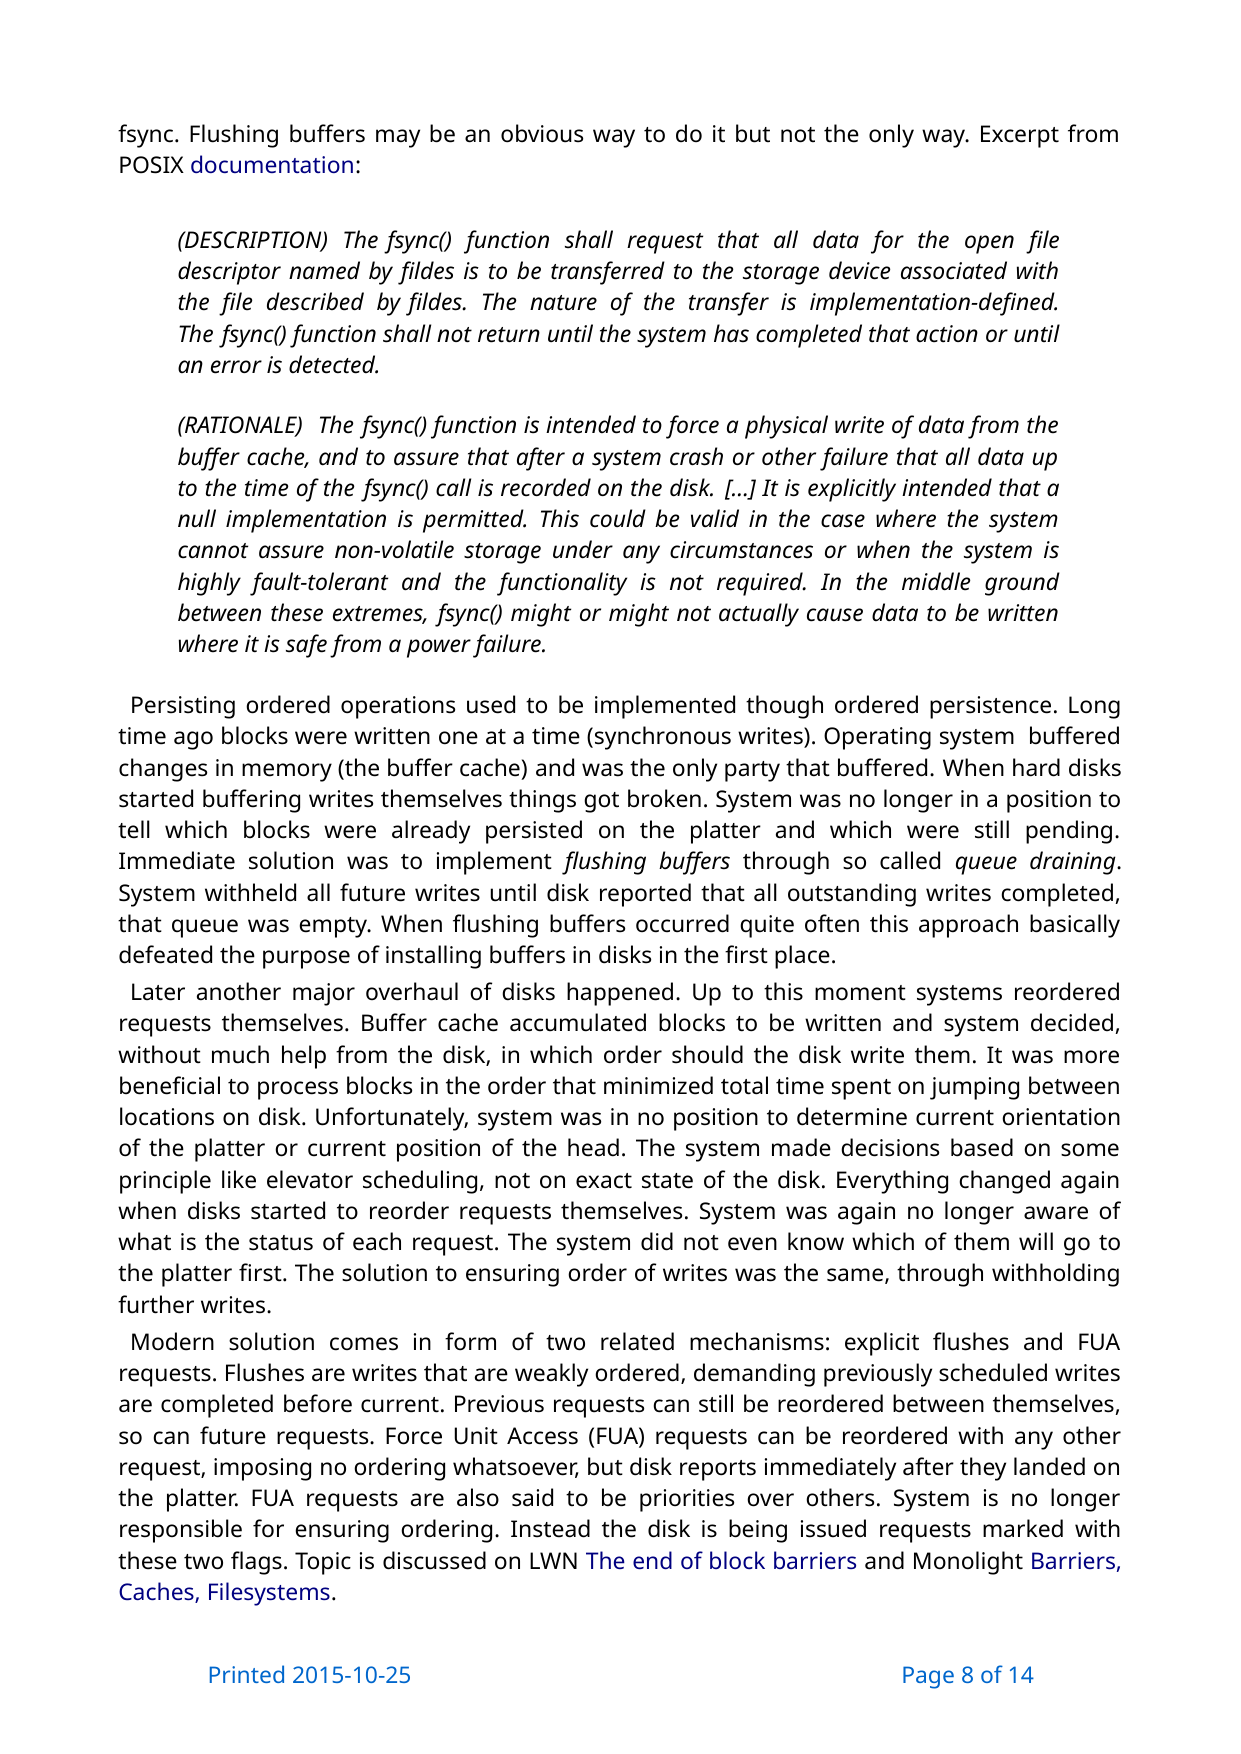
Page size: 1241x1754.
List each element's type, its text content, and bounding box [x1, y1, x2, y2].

text Later another major overhaul of disks happened. Up to this moment systems reordered requests themselves. Buffer cache accumulated blocks to be written and system decided, without much help from the disk, in which order should the disk write them. It was more beneficial to process blocks in the order that minimized total time spent on jumping between locations on disk. Unfortunately, system was in no position to determine current orientation of the platter or current position of the head. The system made decisions based on some principle like elevator scheduling, not on exact state of the disk. Everything changed again when disks started to reorder requests themselves. System was again no longer aware of what is the status of each request. The system did not even know which of them will go to the platter first. The solution to ensuring order of writes was the same, through withholding further writes. [118, 976, 1122, 1320]
text Modern solution comes in form of two related mechanisms: explicit flushes and FUA requests. Flushes are writes that are weakly ordered, demanding previously scheduled writes are completed before current. Previous requests can still be reordered between themselves, so can future requests. Force Unit Access (FUA) requests can be reordered with any other request, imposing no ordering whatsoever, but disk reports immediately after they landed on the platter. FUA requests are also said to be priorities over others. System is no longer responsible for ensuring ordering. Instead the disk is being issued requests marked with these two flags. Topic is discussed on LWN The end of block barriers and Monolight Barriers, Caches, Filesystems. [118, 1326, 1122, 1607]
text Persisting ordered operations used to be implemented though ordered persistence. Long time ago blocks were written one at a time (synchronous writes). Operating system buffered changes in memory (the buffer cache) and was the only party that buffered. When hard disks started buffering writes themselves things got broken. System was no longer in a position to tell which blocks were already persisted on the platter and which were still pending. Immediate solution was to implement flushing buffers through so called queue draining. System withheld all future writes until disk reported that all outstanding writes completed, that queue was empty. When flushing buffers occurred quite often this approach basically defeated the purpose of installing buffers in disks in the first place. [118, 689, 1122, 970]
text (DESCRIPTION) The fsync() function shall request that all data for the open file descriptor named by fildes is to be transferred to the storage device associated with the file described by fildes. The nature of the transfer is implementation-defined. The fsync() function shall not return until the system has completed that action or until an error is detected. [177, 224, 1063, 380]
text (RATIONALE) The fsync() function is intended to force a physical write of data from the buffer cache, and to assure that after a system crash or other failure that all data up to the time of the fsync() call is recorded on the disk. […] It is explicitly intended that a null implementation is permitted. This could be valid in the case where the system cannot assure non-volatile storage under any circumstances or when the system is highly fault-tolerant and the functionality is not required. In the middle ground between these extremes, fsync() might or might not actually cause data to be written where it is safe from a power failure. [177, 409, 1063, 659]
text fsync. Flushing buffers may be an obvious way to do it but not the only way. Excerpt from POSIX documentation: [118, 118, 1122, 181]
